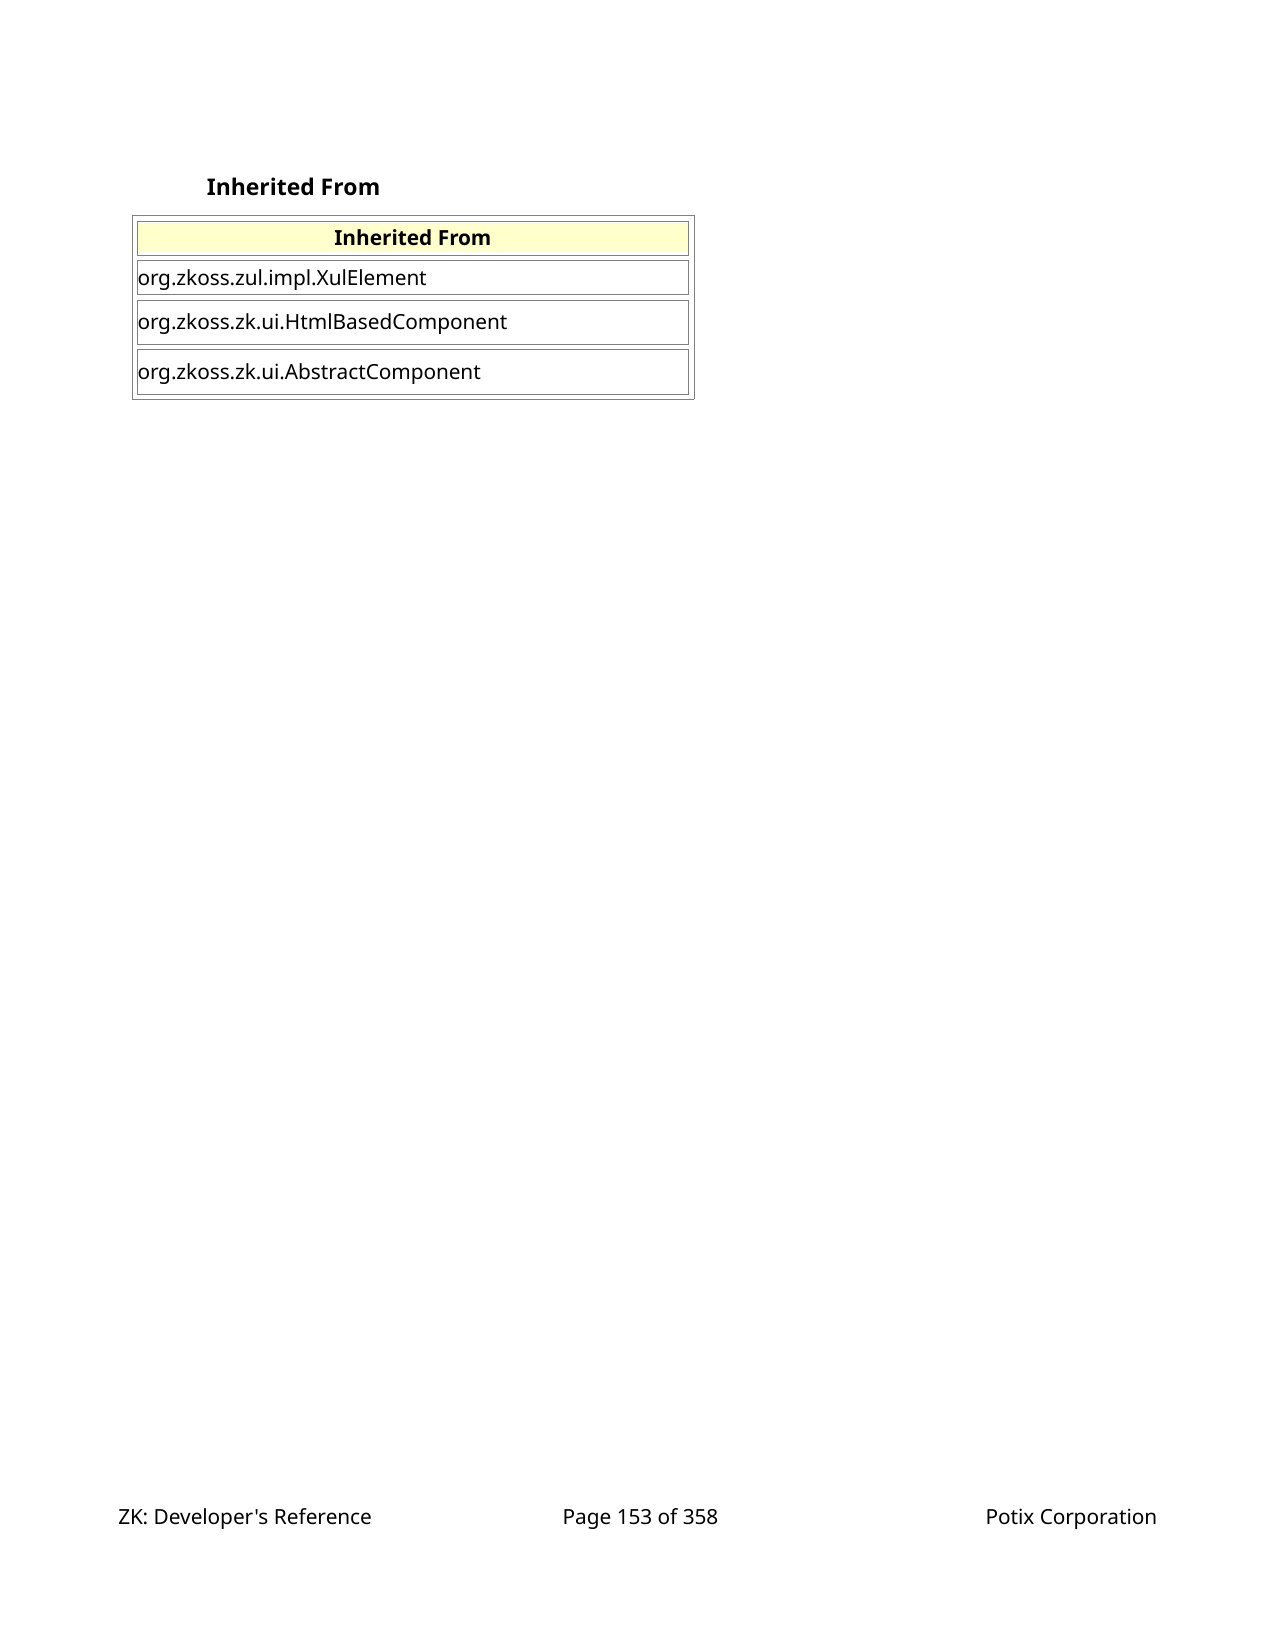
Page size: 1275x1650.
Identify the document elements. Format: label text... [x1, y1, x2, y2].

subtitle Inherited From [207, 171, 1157, 203]
table_header Inherited From [134, 216, 691, 254]
table_cell org.zkoss.zk.ui.HtmlBasedComponent [134, 294, 691, 344]
table_cell org.zkoss.zk.ui.AbstractComponent [134, 344, 691, 394]
table_cell org.zkoss.zul.impl.XulElement [134, 255, 691, 294]
